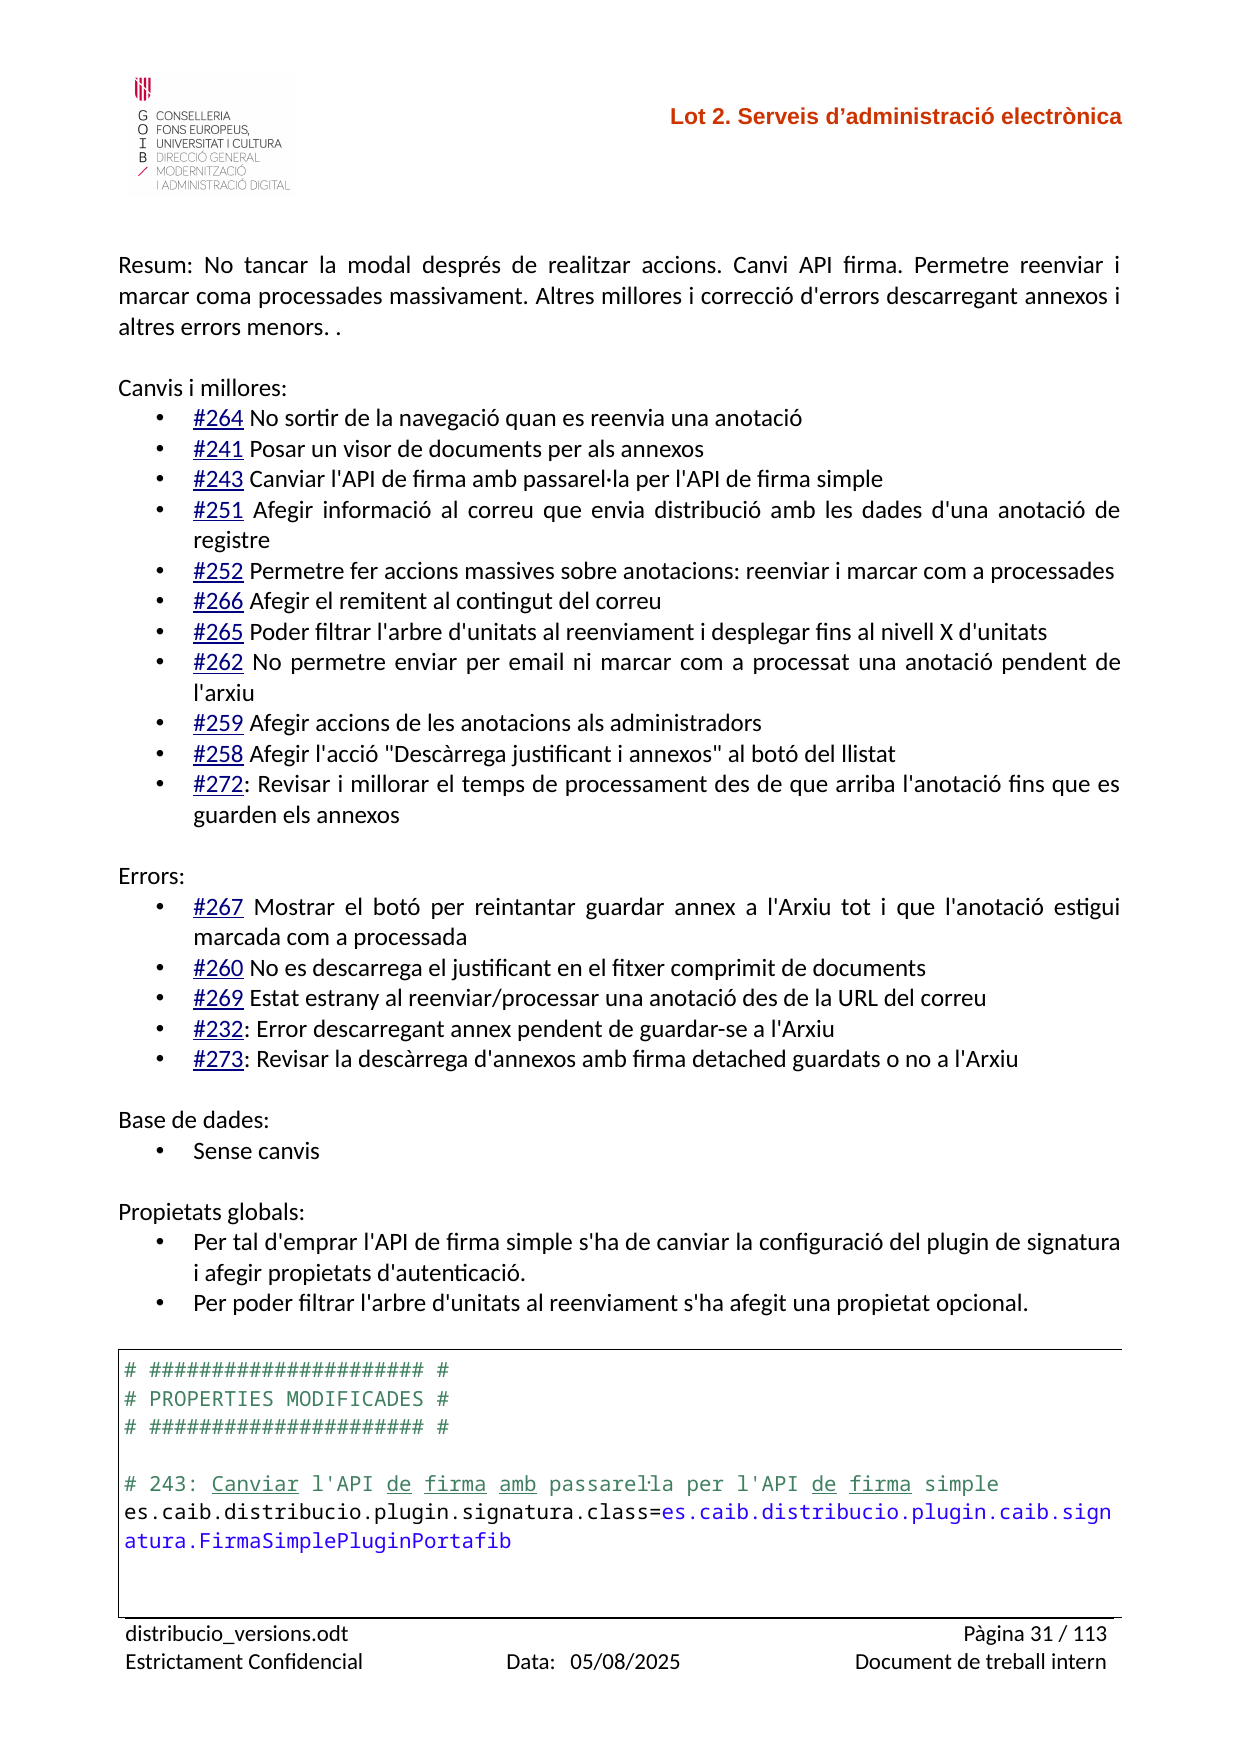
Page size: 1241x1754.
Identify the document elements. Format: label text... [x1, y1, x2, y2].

list #273: Revisar la descàrrega d'annexos amb firma detached guardats o no a l'Arxiu [156, 1043, 1122, 1074]
list #251 Afegir informació al correu que envia distribució amb les dades d'una anotació de registre [156, 494, 1122, 555]
text Propietats globals: [118, 1196, 1122, 1226]
list #266 Afegir el remitent al contingut del correu [156, 585, 1122, 616]
list #260 No es descarrega el justificant en el fitxer comprimit de documents [156, 952, 1122, 982]
list #264 No sortir de la navegació quan es reenvia una anotació [156, 402, 1122, 433]
list #252 Permetre fer accions massives sobre anotacions: reenviar i marcar com a processades [156, 555, 1122, 585]
list #241 Posar un visor de documents per als annexos [156, 433, 1122, 463]
list #267 Mostrar el botó per reintantar guardar annex a l'Arxiu tot i que l'anotació estigui marcada com a processada [156, 891, 1122, 952]
table_header # ###################### # # PROPERTIES MODIFICADES # # ###################### # # 243: Canviar l'API de firma amb passarel·la per l'API de firma simple es.caib.distribucio.plugin.signatura.class=es.caib.distribucio.plugin.caib.signatura.FirmaSimplePluginPortafib [119, 1350, 1122, 1617]
text Errors: [118, 860, 1122, 891]
text Canvis i millores: [118, 372, 1122, 402]
picture [126, 70, 299, 197]
list Per poder filtrar l'arbre d'unitats al reenviament s'ha afegit una propietat opcional. [156, 1287, 1122, 1318]
list #258 Afegir l'acció "Descàrrega justificant i annexos" al botó del llistat [156, 738, 1122, 768]
list #259 Afegir accions de les anotacions als administradors [156, 707, 1122, 738]
list #262 No permetre enviar per email ni marcar com a processat una anotació pendent de l'arxiu [156, 646, 1122, 707]
list #269 Estat estrany al reenviar/processar una anotació des de la URL del correu [156, 982, 1122, 1013]
list Per tal d'emprar l'API de firma simple s'ha de canviar la configuració del plugin de signatura i afegir propietats d'autenticació. [156, 1226, 1122, 1287]
list Sense canvis [156, 1135, 1122, 1165]
text Resum: No tancar la modal després de realitzar accions. Canvi API firma. Permetre reenviar i marcar coma processades massivament. Altres millores i correcció d'errors descarregant annexos i altres errors menors. . [118, 250, 1122, 341]
list #232: Error descarregant annex pendent de guardar-se a l'Arxiu [156, 1013, 1122, 1043]
text Base de dades: [118, 1104, 1122, 1135]
list #243 Canviar l'API de firma amb passarel·la per l'API de firma simple [156, 463, 1122, 494]
list #265 Poder filtrar l'arbre d'unitats al reenviament i desplegar fins al nivell X d'unitats [156, 616, 1122, 646]
list #272: Revisar i millorar el temps de processament des de que arriba l'anotació fins que es guarden els annexos [156, 768, 1122, 829]
